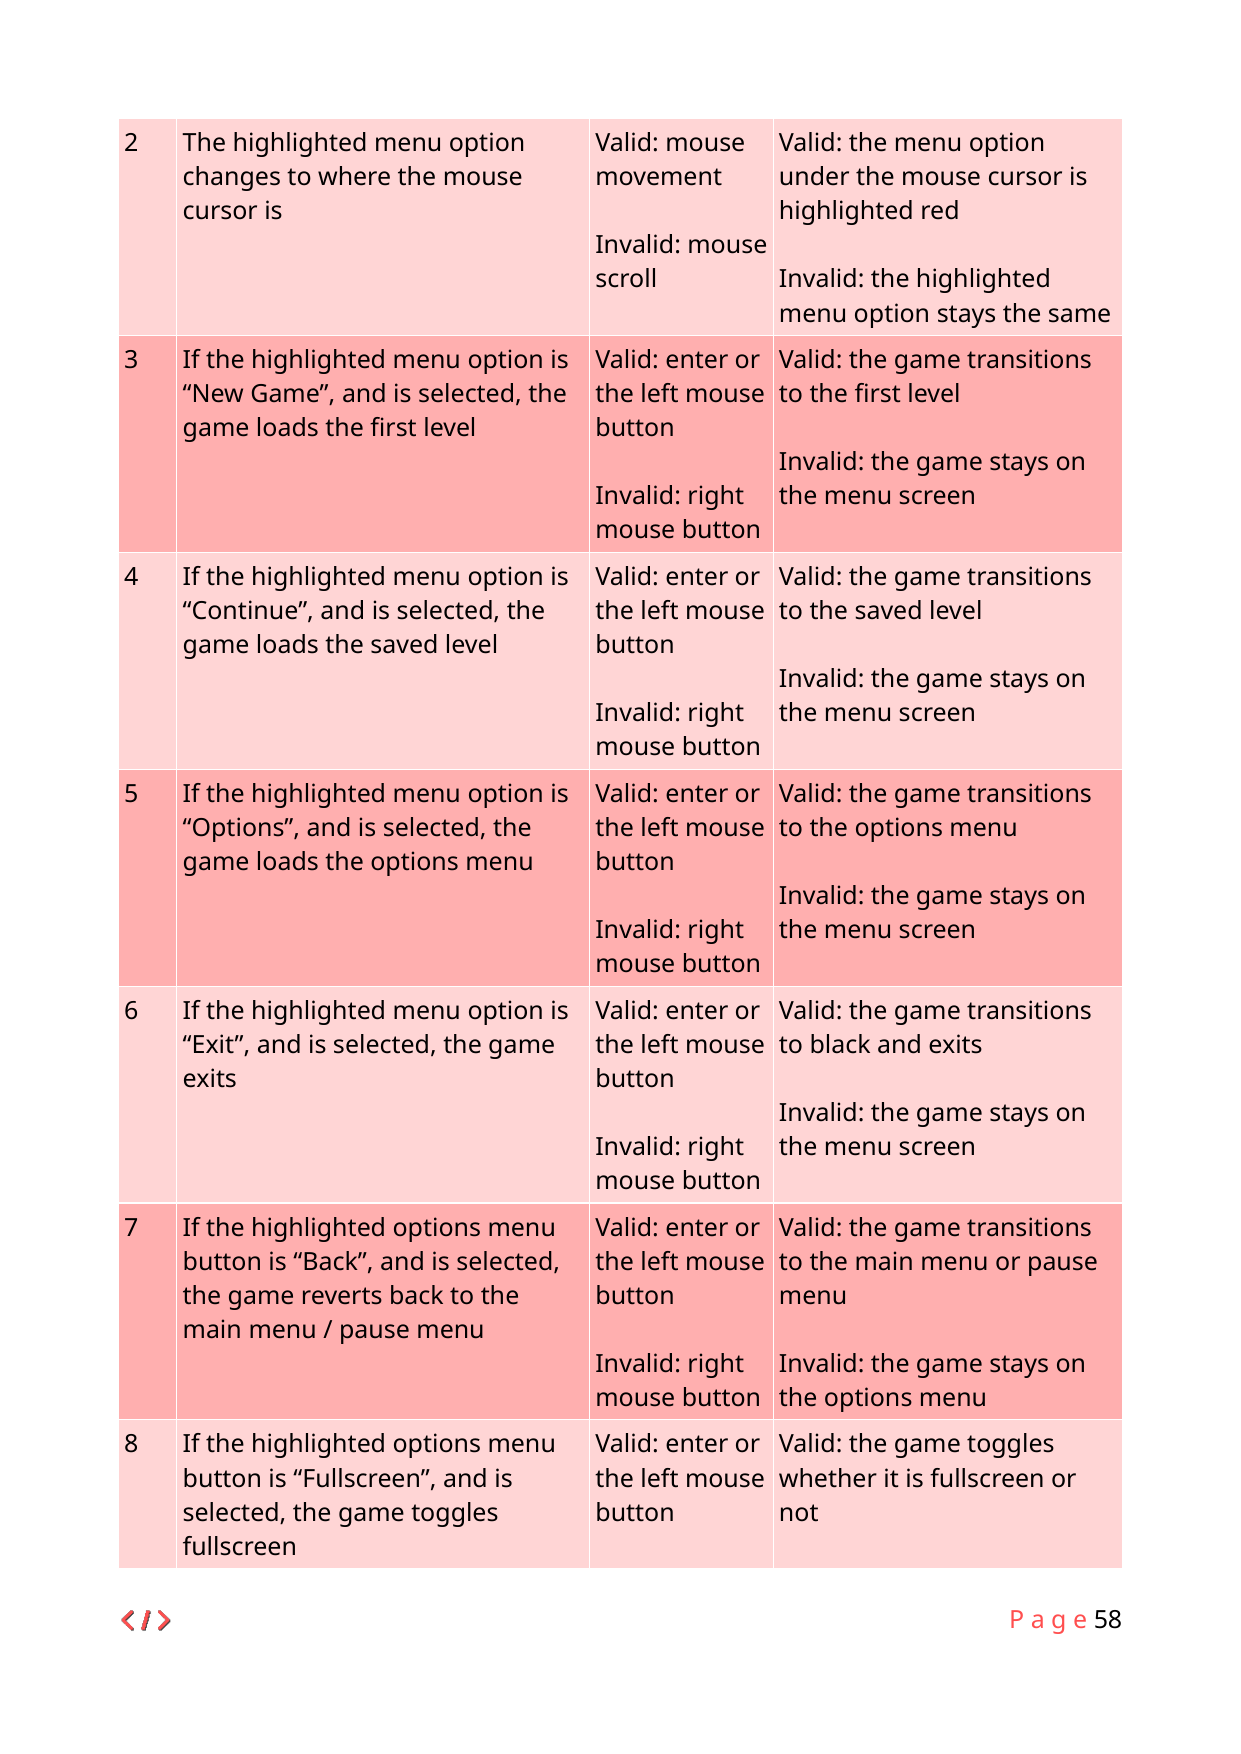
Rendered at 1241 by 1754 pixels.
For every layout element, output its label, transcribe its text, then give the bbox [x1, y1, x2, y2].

table_cell 7 [119, 1204, 176, 1419]
table_cell Valid: enter or the left mouse button [590, 1420, 773, 1568]
table_cell 4 [119, 553, 176, 769]
table_cell 2 [119, 119, 176, 335]
table_cell Valid: mouse movement Invalid: mouse scroll [590, 119, 773, 335]
table_cell Valid: enter or the left mouse button Invalid: right mouse button [590, 336, 773, 552]
table_cell Valid: the game transitions to the main menu or pause menu Invalid: the game stays on the options menu [774, 1204, 1122, 1419]
table_cell If the highlighted menu option is “Exit”, and is selected, the game exits [177, 987, 589, 1202]
table_cell 6 [119, 987, 176, 1202]
table_cell Valid: enter or the left mouse button Invalid: right mouse button [590, 770, 773, 986]
table_cell Valid: enter or the left mouse button Invalid: right mouse button [590, 1204, 773, 1419]
table_cell If the highlighted menu option is “Continue”, and is selected, the game loads the saved level [177, 553, 589, 769]
picture [116, 1591, 175, 1649]
table_cell 3 [119, 336, 176, 552]
table_cell Valid: the menu option under the mouse cursor is highlighted red Invalid: the highlighted menu option stays the same [774, 119, 1122, 335]
table_cell If the highlighted options menu button is “Back”, and is selected, the game reverts back to the main menu / pause menu [177, 1204, 589, 1419]
table_cell If the highlighted options menu button is “Fullscreen”, and is selected, the game toggles fullscreen [177, 1420, 589, 1568]
table_cell Valid: the game transitions to the saved level Invalid: the game stays on the menu screen [774, 553, 1122, 769]
table_cell Valid: the game toggles whether it is fullscreen or not [774, 1420, 1122, 1568]
table_cell If the highlighted menu option is “Options”, and is selected, the game loads the options menu [177, 770, 589, 986]
table_cell Valid: enter or the left mouse button Invalid: right mouse button [590, 553, 773, 769]
table_cell 5 [119, 770, 176, 986]
table_cell Valid: the game transitions to the options menu Invalid: the game stays on the menu screen [774, 770, 1122, 986]
table_cell Valid: enter or the left mouse button Invalid: right mouse button [590, 987, 773, 1202]
table_cell 8 [119, 1420, 176, 1568]
table_cell Valid: the game transitions to black and exits Invalid: the game stays on the menu screen [774, 987, 1122, 1202]
table_cell If the highlighted menu option is “New Game”, and is selected, the game loads the first level [177, 336, 589, 552]
table_cell Valid: the game transitions to the first level Invalid: the game stays on the menu screen [774, 336, 1122, 552]
table_cell The highlighted menu option changes to where the mouse cursor is [177, 119, 589, 335]
